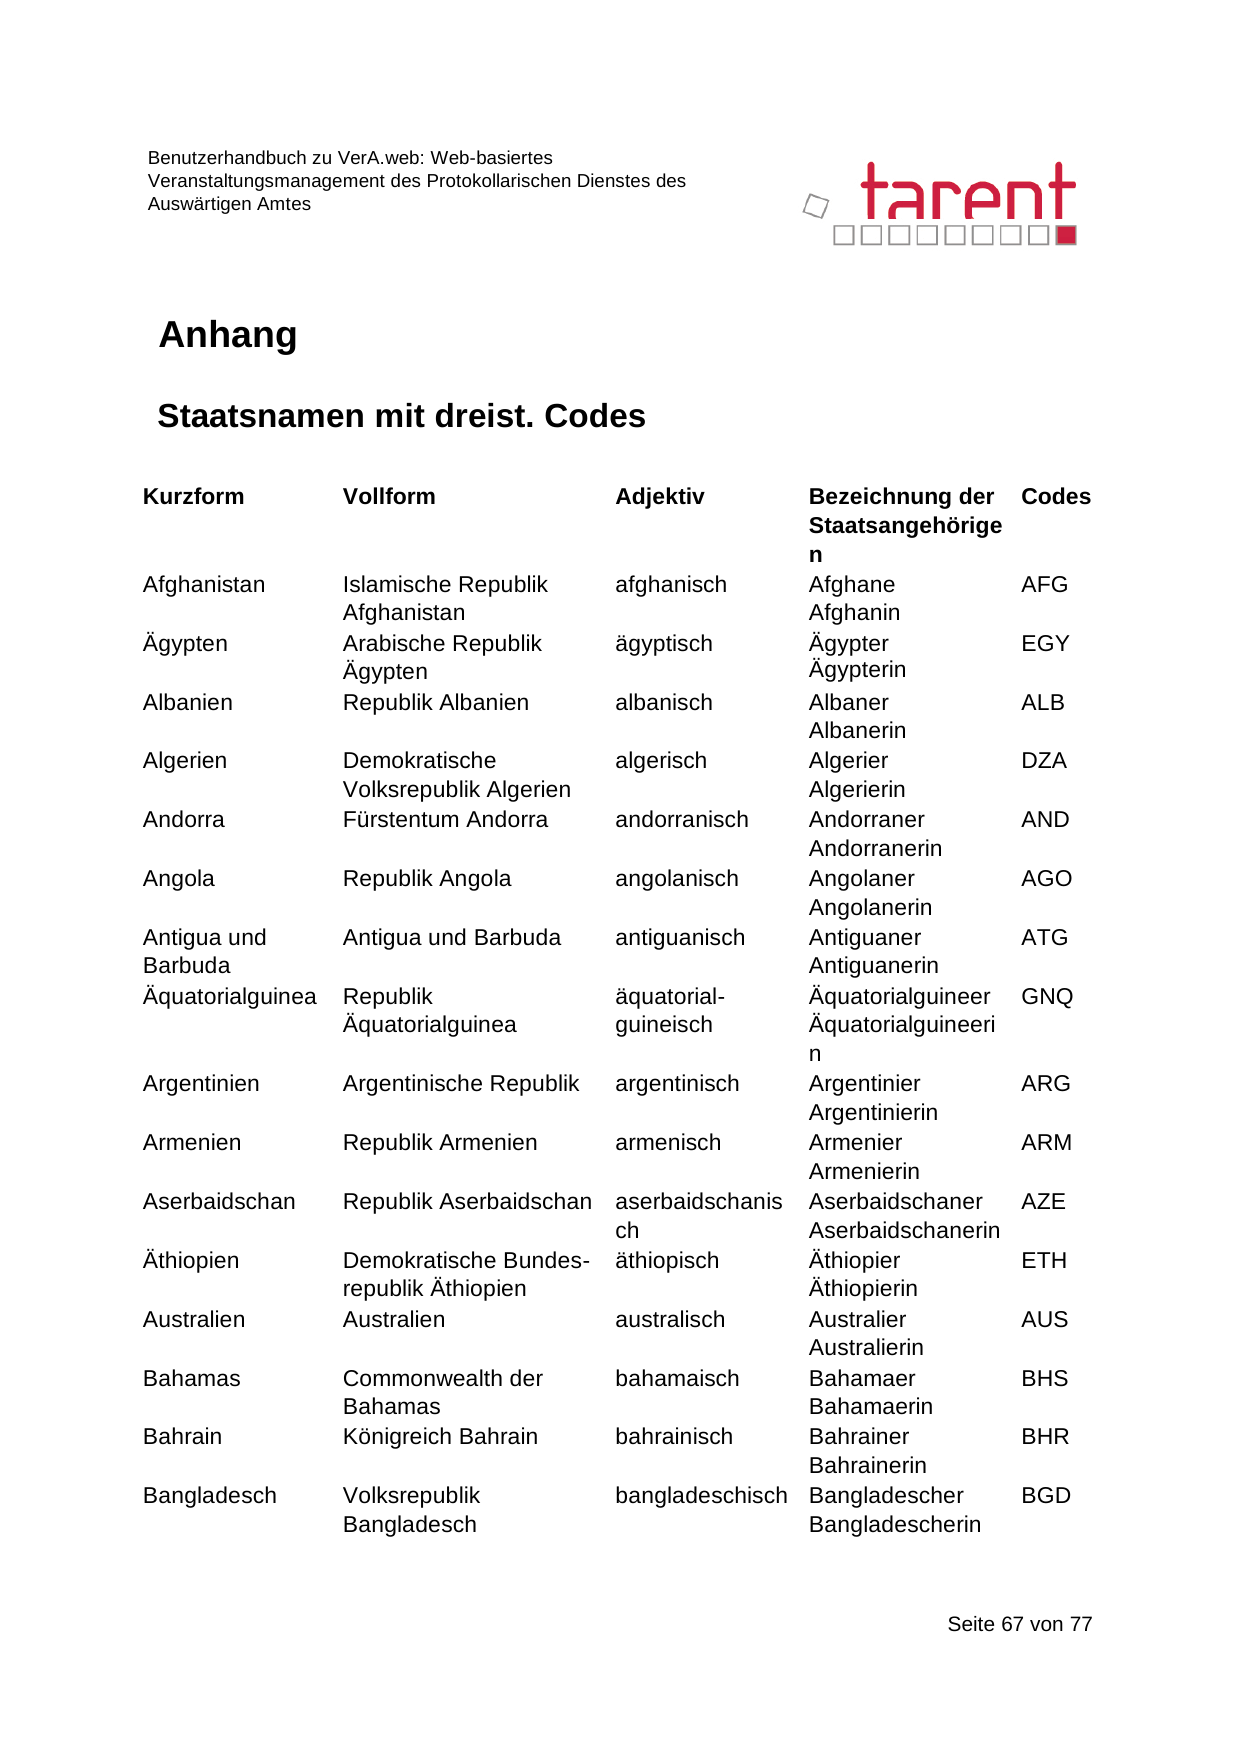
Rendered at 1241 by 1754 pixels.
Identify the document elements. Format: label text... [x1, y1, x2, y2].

table_cell Argentinier Argentinierin [801, 1066, 1014, 1125]
table_cell Algerier Algerierin [801, 744, 1014, 802]
table_cell Republik Angola [335, 861, 608, 920]
table_cell Armenien [135, 1125, 335, 1184]
table_cell AUS [1014, 1302, 1107, 1361]
table_cell argentinisch [608, 1066, 801, 1125]
table_cell bangladeschisch [608, 1479, 801, 1537]
table_cell Ägypten [135, 626, 335, 685]
table_cell Afghanistan [135, 567, 335, 626]
table_cell BGD [1014, 1479, 1107, 1537]
table_cell Republik Äquatorialguinea [335, 979, 608, 1066]
table_cell Demokratische Volksrepublik Algerien [335, 744, 608, 802]
table_cell Republik Aserbaidschan [335, 1184, 608, 1243]
table_cell Königreich Bahrain [335, 1420, 608, 1478]
table_cell äquatorial­guineisch [608, 979, 801, 1066]
table_cell Aserbaidschan [135, 1184, 335, 1243]
table_cell Bangladesch [135, 1479, 335, 1537]
table_cell afghanisch [608, 567, 801, 626]
table_cell Andorra [135, 803, 335, 861]
table_cell Bahamas [135, 1361, 335, 1419]
table_cell Albanien [135, 685, 335, 743]
table_cell Bangladescher Bangladescherin [801, 1479, 1014, 1537]
table_cell Arabische Republik Ägypten [335, 626, 608, 685]
table_cell Algerien [135, 744, 335, 802]
table_cell BHR [1014, 1420, 1107, 1478]
table_cell Demokratische Bundes­republik Äthiopien [335, 1243, 608, 1302]
table_cell Äthiopien [135, 1243, 335, 1302]
table_cell andorranisch [608, 803, 801, 861]
table_cell AGO [1014, 861, 1107, 920]
table_cell Antigua und Barbuda [135, 920, 335, 979]
table_header Bezeichnung der Staatsangehörigen [801, 480, 1014, 567]
table_cell Australien [135, 1302, 335, 1361]
table_cell DZA [1014, 744, 1107, 802]
table_cell australisch [608, 1302, 801, 1361]
table_cell Antiguaner Antiguanerin [801, 920, 1014, 979]
table_cell EGY [1014, 626, 1107, 685]
table_cell Afghane Afghanin [801, 567, 1014, 626]
table_cell AZE [1014, 1184, 1107, 1243]
table_cell GNQ [1014, 979, 1107, 1066]
table_cell Äquatorialguinea [135, 979, 335, 1066]
table_cell Äthiopier Äthiopierin [801, 1243, 1014, 1302]
table_cell Angolaner Angolanerin [801, 861, 1014, 920]
table_cell Argentinien [135, 1066, 335, 1125]
table_cell Bahrain [135, 1420, 335, 1478]
table_cell angolanisch [608, 861, 801, 920]
subtitle Staatsnamen mit dreist. Codes [148, 397, 1092, 434]
table_cell ägyptisch [608, 626, 801, 685]
table_cell bahamaisch [608, 1361, 801, 1419]
table_cell algerisch [608, 744, 801, 802]
table_cell aserbaidschanisch [608, 1184, 801, 1243]
table_cell Fürstentum Andorra [335, 803, 608, 861]
table_cell Angola [135, 861, 335, 920]
table_cell Aserbaidschaner Aserbaidschanerin [801, 1184, 1014, 1243]
table_cell antiguanisch [608, 920, 801, 979]
table_cell AND [1014, 803, 1107, 861]
table_header Kurzform [135, 480, 335, 567]
table_cell Australier Australierin [801, 1302, 1014, 1361]
table_cell Albaner Albanerin [801, 685, 1014, 743]
table_cell ARM [1014, 1125, 1107, 1184]
table_cell ATG [1014, 920, 1107, 979]
table_cell ARG [1014, 1066, 1107, 1125]
table_cell ALB [1014, 685, 1107, 743]
table_cell ETH [1014, 1243, 1107, 1302]
table_header Codes [1014, 480, 1107, 567]
table_cell BHS [1014, 1361, 1107, 1419]
table_cell Armenier Armenierin [801, 1125, 1014, 1184]
picture [790, 151, 1091, 255]
table_cell Ägypter Ägypterin [801, 626, 1014, 685]
table_cell Volksrepublik Bangladesch [335, 1479, 608, 1537]
table_cell Bahamaer Bahamaerin [801, 1361, 1014, 1419]
table_cell AFG [1014, 567, 1107, 626]
subtitle Anhang [148, 313, 1092, 355]
table_cell Islamische Republik Afghanistan [335, 567, 608, 626]
table_cell Bahrainer Bahrainerin [801, 1420, 1014, 1478]
table_cell bahrainisch [608, 1420, 801, 1478]
table_cell Argentinische Republik [335, 1066, 608, 1125]
table_cell Republik Albanien [335, 685, 608, 743]
table_cell Antigua und Barbuda [335, 920, 608, 979]
table_cell Andorraner Andorranerin [801, 803, 1014, 861]
table_cell armenisch [608, 1125, 801, 1184]
table_header Adjektiv [608, 480, 801, 567]
table_cell Republik Armenien [335, 1125, 608, 1184]
table_cell Australien [335, 1302, 608, 1361]
table_cell Äquatorialguineer Äquatorialguineerin [801, 979, 1014, 1066]
table_cell albanisch [608, 685, 801, 743]
table_cell Commonwealth der Bahamas [335, 1361, 608, 1419]
table_cell äthiopisch [608, 1243, 801, 1302]
table_header Vollform [335, 480, 608, 567]
